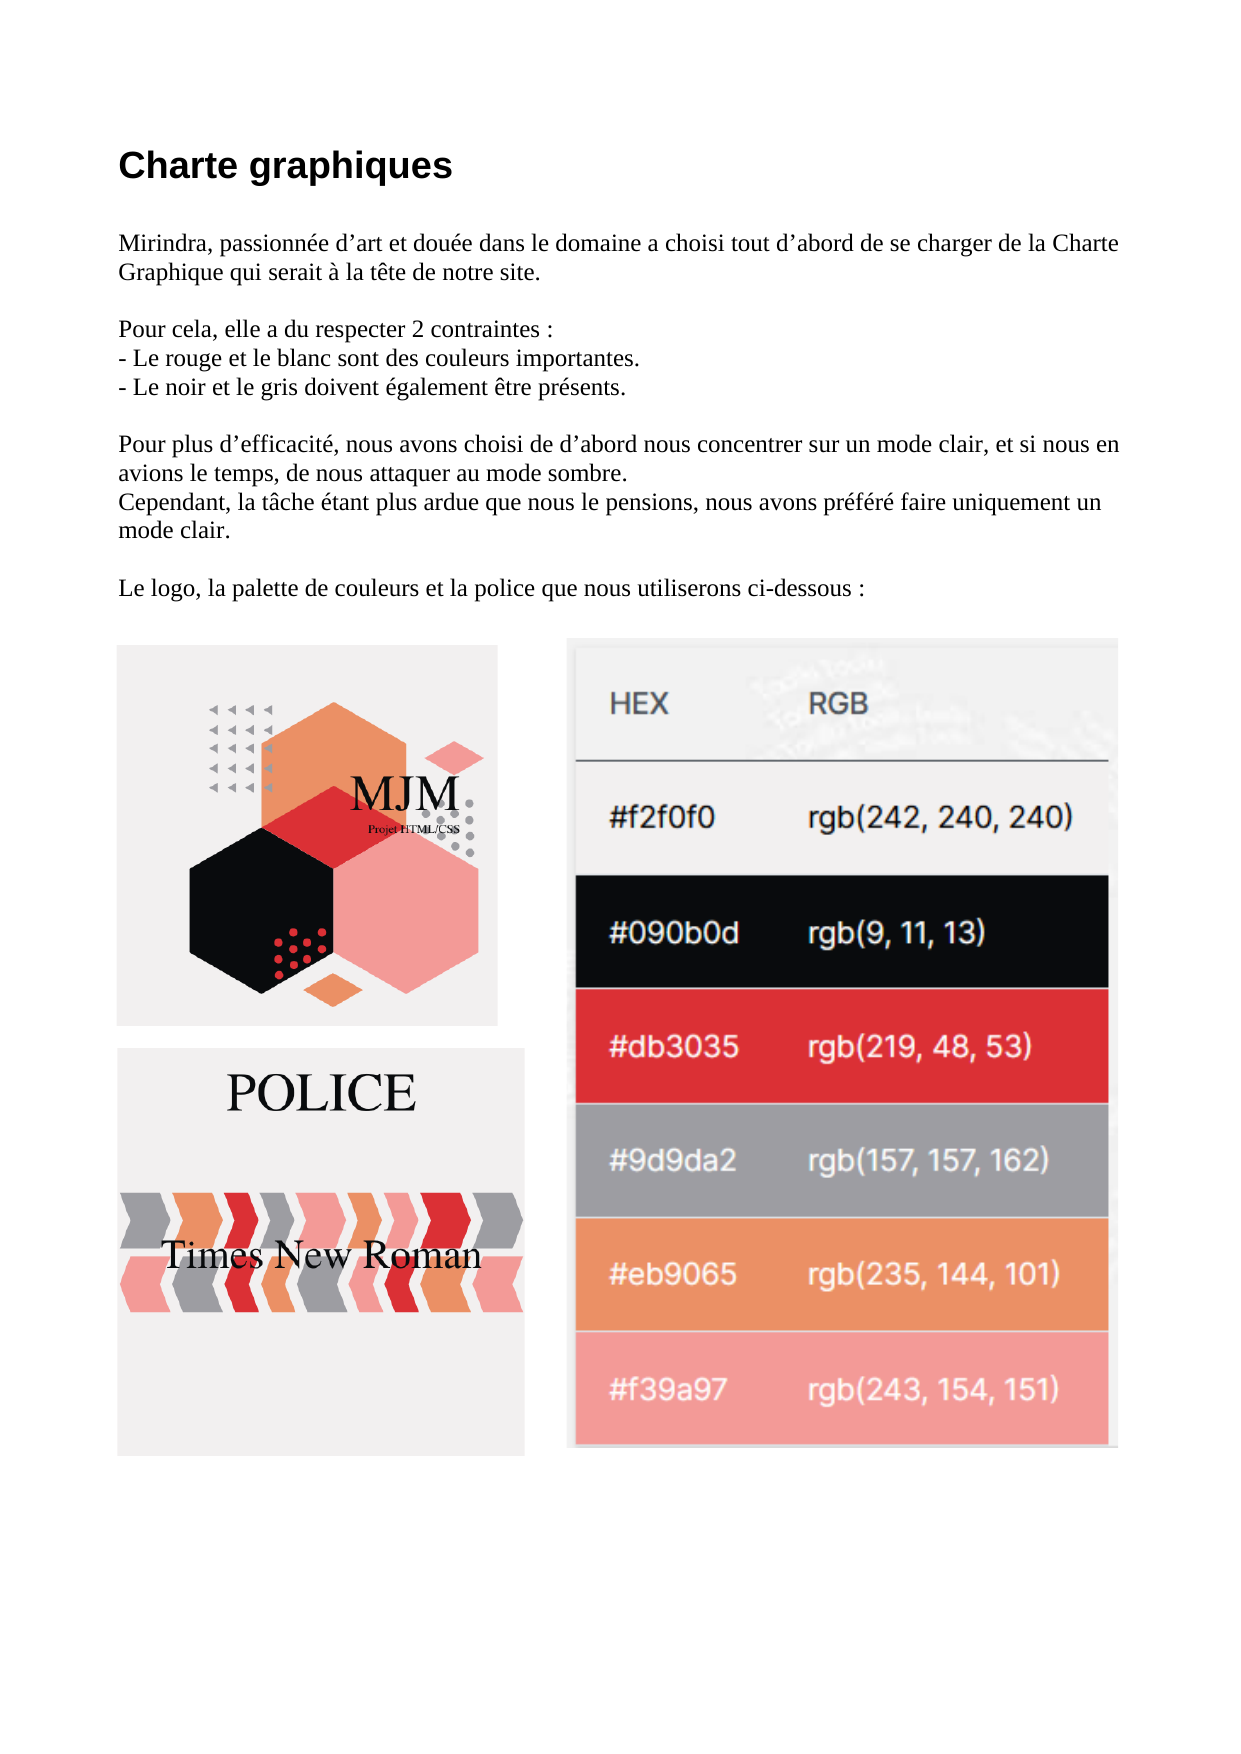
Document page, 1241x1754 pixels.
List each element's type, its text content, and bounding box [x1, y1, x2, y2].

text - Le noir et le gris doivent également être présents. [118, 372, 1122, 401]
subtitle Charte graphiques [118, 143, 1122, 187]
text Le logo, la palette de couleurs et la police que nous utiliserons ci-dessous : [118, 573, 1122, 602]
picture [566, 638, 1119, 1448]
picture [117, 1048, 525, 1456]
text Pour plus d’efficacité, nous avons choisi de d’abord nous concentrer sur un mode clair, et si nous en avions le temps, de nous attaquer au mode sombre. [118, 429, 1122, 487]
text Pour cela, elle a du respecter 2 contraintes : [118, 314, 1122, 343]
text Mirindra, passionnée d’art et douée dans le domaine a choisi tout d’abord de se charger de la Charte Graphique qui serait à la tête de notre site. [118, 228, 1122, 286]
text - Le rouge et le blanc sont des couleurs importantes. [118, 343, 1122, 372]
text Cependant, la tâche étant plus ardue que nous le pensions, nous avons préféré faire uniquement un mode clair. [118, 487, 1122, 544]
picture [116, 645, 498, 1026]
